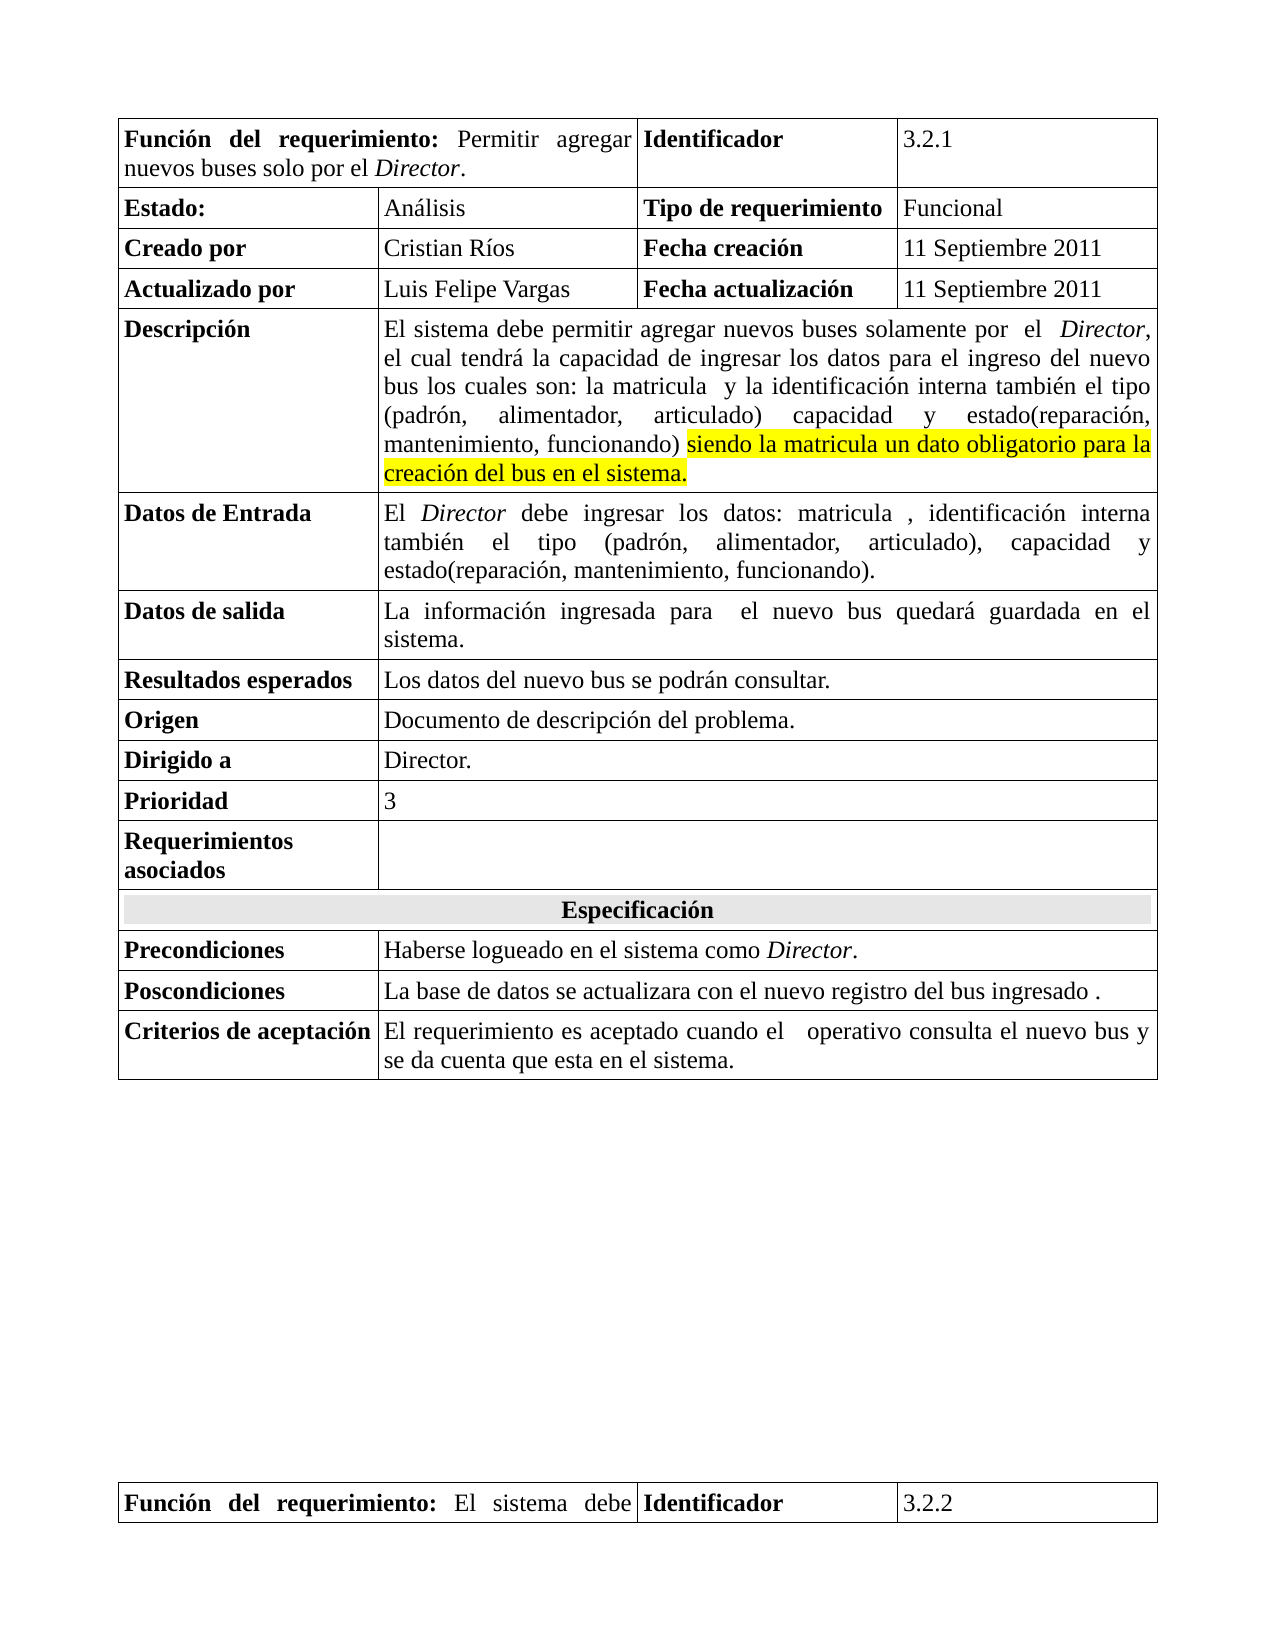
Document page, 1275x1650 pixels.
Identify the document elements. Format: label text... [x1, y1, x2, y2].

table_cell Requerimientos asociados [119, 821, 378, 889]
table_cell Origen [119, 700, 378, 740]
table_cell Cristian Ríos [379, 229, 637, 268]
table_header 3.2.1 [898, 119, 1157, 187]
table_cell [379, 821, 1157, 889]
table_cell 11 Septiembre 2011 [898, 269, 1157, 308]
table_cell Director. [379, 741, 1157, 780]
table_header Identificador [638, 119, 897, 187]
table_cell El Director debe ingresar los datos: matricula , identificación interna también el tipo (padrón, alimentador, articulado), capacidad y estado(reparación, mantenimiento, funcionando). [379, 493, 1157, 590]
table_cell Haberse logueado en el sistema como Director. [379, 931, 1157, 970]
table_cell Resultados esperados [119, 660, 378, 699]
table_header Función del requerimiento: Permitir agregar nuevos buses solo por el Director. [119, 119, 637, 187]
table_cell El requerimiento es aceptado cuando el operativo consulta el nuevo bus y se da cuenta que esta en el sistema. [379, 1011, 1157, 1079]
table_cell 3 [379, 781, 1157, 820]
table_cell Precondiciones [119, 931, 378, 970]
table_cell La base de datos se actualizara con el nuevo registro del bus ingresado . [379, 971, 1157, 1010]
table_cell Poscondiciones [119, 971, 378, 1010]
table_cell 11 Septiembre 2011 [898, 229, 1157, 268]
table_cell La información ingresada para el nuevo bus quedará guardada en el sistema. [379, 591, 1157, 659]
table_cell Creado por [119, 229, 378, 268]
table_header 3.2.2 [898, 1483, 1157, 1522]
table_cell Luis Felipe Vargas [379, 269, 637, 308]
table_cell Descripción [119, 309, 378, 492]
table_cell Criterios de aceptación [119, 1011, 378, 1079]
table_cell Dirigido a [119, 741, 378, 780]
table_cell Datos de Entrada [119, 493, 378, 590]
table_cell Prioridad [119, 781, 378, 820]
table_cell Funcional [898, 188, 1157, 227]
table_header Identificador [638, 1483, 897, 1522]
table_cell Estado: [119, 188, 378, 227]
table_header Función del requerimiento: El sistema debe [119, 1483, 637, 1522]
table_cell El sistema debe permitir agregar nuevos buses solamente por el Director, el cual tendrá la capacidad de ingresar los datos para el ingreso del nuevo bus los cuales son: la matricula y la identificación interna también el tipo (padrón, alimentador, articulado) capacidad y estado(reparación, mantenimiento, funcionando) siendo la matricula un dato obligatorio para la creación del bus en el sistema. [379, 309, 1157, 492]
table_cell Tipo de requerimiento [638, 188, 897, 227]
table_cell Datos de salida [119, 591, 378, 659]
table_cell Especificación [119, 890, 1157, 930]
table_cell Actualizado por [119, 269, 378, 308]
table_cell Análisis [379, 188, 637, 227]
table_cell Documento de descripción del problema. [379, 700, 1157, 740]
table_cell Fecha creación [638, 229, 897, 268]
table_cell Fecha actualización [638, 269, 897, 308]
table_cell Los datos del nuevo bus se podrán consultar. [379, 660, 1157, 699]
